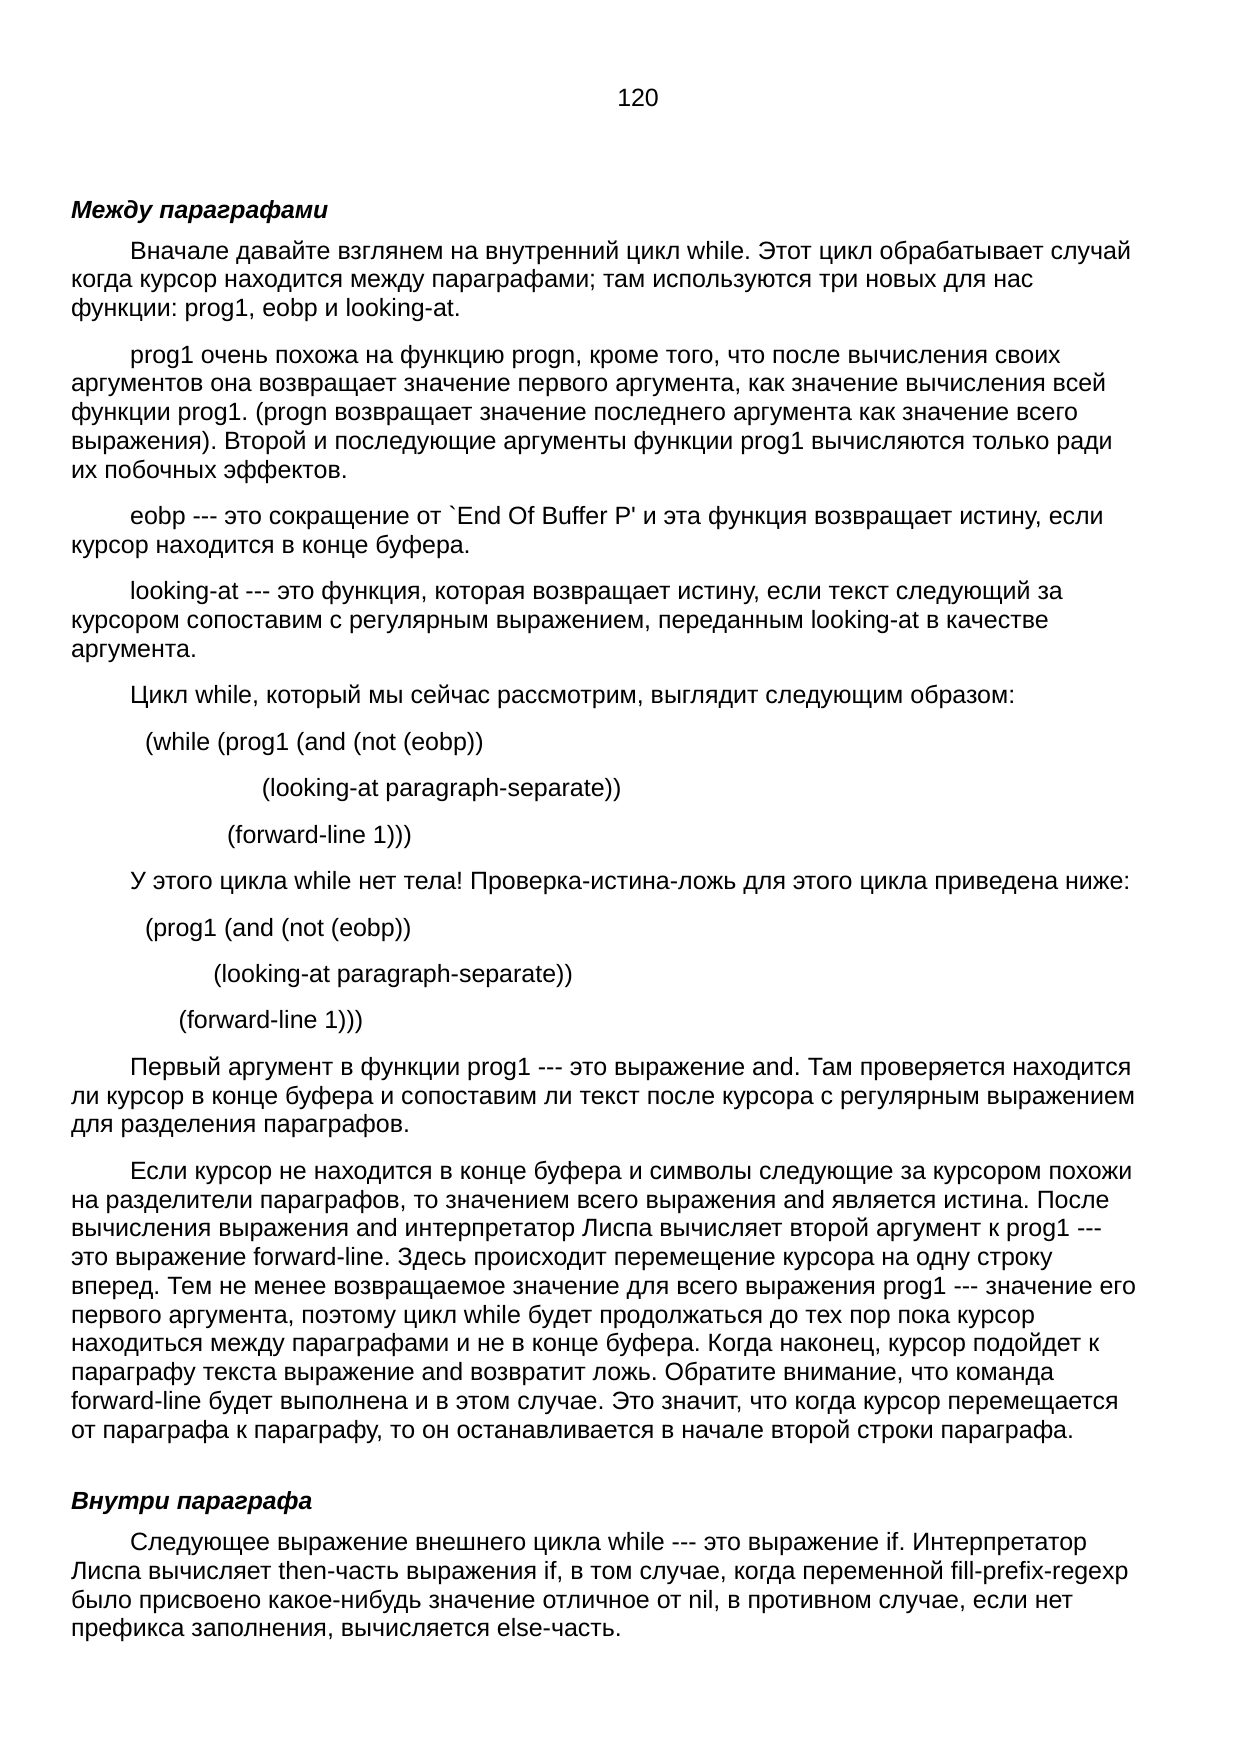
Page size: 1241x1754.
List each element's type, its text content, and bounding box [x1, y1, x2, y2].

text (while (prog1 (and (not (eobp)) [71, 727, 1146, 756]
text looking-at --- это функция, которая возвращает истину, если текст следующий за курсором сопоставим с регулярным выражением, переданным looking-at в качестве аргумента. [71, 576, 1146, 663]
text Цикл while, который мы сейчас рассмотрим, выглядит следующим образом: [71, 680, 1146, 709]
text (prog1 (and (not (eobp)) [71, 913, 1146, 941]
text prog1 очень похожа на функцию progn, кроме того, что после вычисления своих аргументов она возвращает значение первого аргумента, как значение вычисления всей функции prog1. (progn возвращает значение последнего аргумента как значение всего выражения). Второй и последующие аргументы функции prog1 вычисляются только ради их побочных эффектов. [71, 340, 1146, 483]
text Первый аргумент в функции prog1 --- это выражение and. Там проверяется находится ли курсор в конце буфера и сопоставим ли текст после курсора с регулярным выражением для разделения параграфов. [71, 1052, 1146, 1138]
text (forward-line 1))) [71, 820, 1146, 848]
text Следующее выражение внешнего цикла while --- это выражение if. Интерпретатор Лиспа вычисляет then-часть выражения if, в том случае, когда переменной fill-prefix-regexp было присвоено какое-нибудь значение отличное от nil, в противном случае, если нет префикса заполнения, вычисляется else-часть. [71, 1527, 1146, 1642]
text eobp --- это сокращение от `End Of Buffer P' и эта функция возвращает истину, если курсор находится в конце буфера. [71, 501, 1146, 559]
subtitle Между параграфами [71, 195, 1146, 223]
text У этого цикла while нет тела! Проверка-истина-ложь для этого цикла приведена ниже: [71, 866, 1146, 895]
text (looking-at paragraph-separate)) [71, 773, 1146, 802]
text Вначале давайте взглянем на внутренний цикл while. Этот цикл обрабатывает случай когда курсор находится между параграфами; там используются три новых для нас функции: prog1, eobp и looking-at. [71, 236, 1146, 322]
text Если курсор не находится в конце буфера и символы следующие за курсором похожи на разделители параграфов, то значением всего выражения and является истина. После вычисления выражения and интерпретатор Лиспа вычисляет второй аргумент к prog1 --- это выражение forward-line. Здесь происходит перемещение курсора на одну строку вперед. Тем не менее возвращаемое значение для всего выражения prog1 --- значение его первого аргумента, поэтому цикл while будет продолжаться до тех пор пока курсор находиться между параграфами и не в конце буфера. Когда наконец, курсор подойдет к параграфу текста выражение and возвратит ложь. Обратите внимание, что команда forward-line будет выполнена и в этом случае. Это значит, что когда курсор перемещается от параграфа к параграфу, то он останавливается в начале второй строки параграфа. [71, 1156, 1146, 1443]
text (looking-at paragraph-separate)) [71, 959, 1146, 988]
subtitle Внутри параграфа [71, 1486, 1146, 1515]
text (forward-line 1))) [71, 1006, 1146, 1034]
